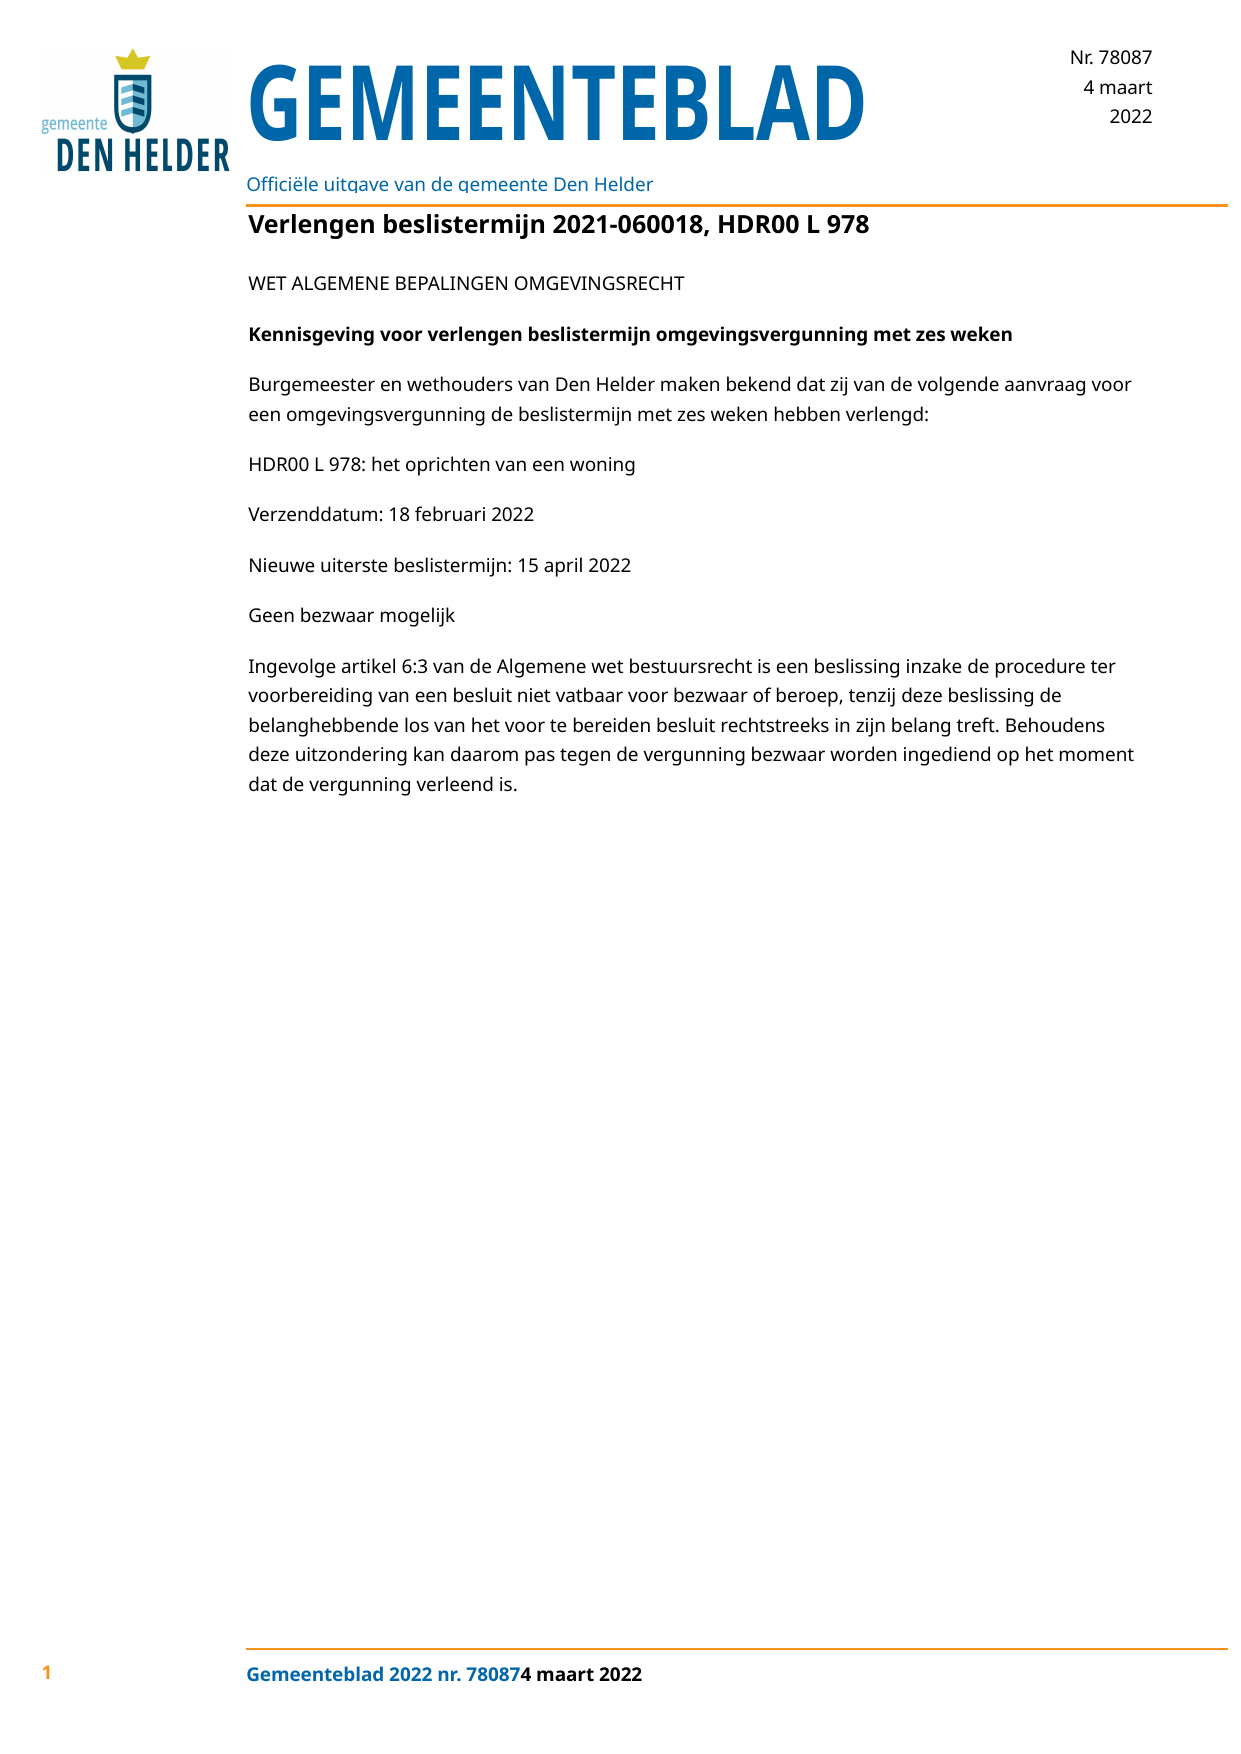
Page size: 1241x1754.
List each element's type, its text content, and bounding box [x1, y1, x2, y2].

text Ingevolge artikel 6:3 van de Algemene wet bestuursrecht is een beslissing inzake de procedure ter voorbereiding van een besluit niet vatbaar voor bezwaar of beroep, tenzij deze beslissing de belanghebbende los van het voor te bereiden besluit rechtstreeks in zijn belang treft. Behoudens deze uitzondering kan daarom pas tegen de vergunning bezwaar worden ingediend op het moment dat de vergunning verleend is. [248, 653, 1152, 797]
text Geen bezwaar mogelijk [248, 602, 1152, 628]
picture [130, 157, 135, 172]
picture [220, 160, 224, 172]
text Verlengen beslistermijn 2021-060018, HDR00 L 978 [248, 207, 1152, 241]
text Nieuwe uiterste beslistermijn: 15 april 2022 [248, 552, 1152, 578]
picture [100, 154, 106, 172]
picture [41, 47, 231, 172]
picture [63, 144, 68, 165]
text HDR00 L 978: het oprichten van een woning [248, 451, 1152, 477]
text Kennisgeving voor verlengen beslistermijn omgevingsvergunning met zes weken [248, 321, 1152, 346]
picture [182, 144, 187, 165]
text Burgemeester en wethouders van Den Helder maken bekend dat zij van de volgende aanvraag voor een omgevingsvergunning de beslistermijn met zes weken hebben verlengd: [248, 371, 1152, 426]
text WET ALGEMENE BEPALINGEN OMGEVINGSRECHT [248, 270, 1152, 296]
text Verzenddatum: 18 februari 2022 [248, 502, 1152, 527]
